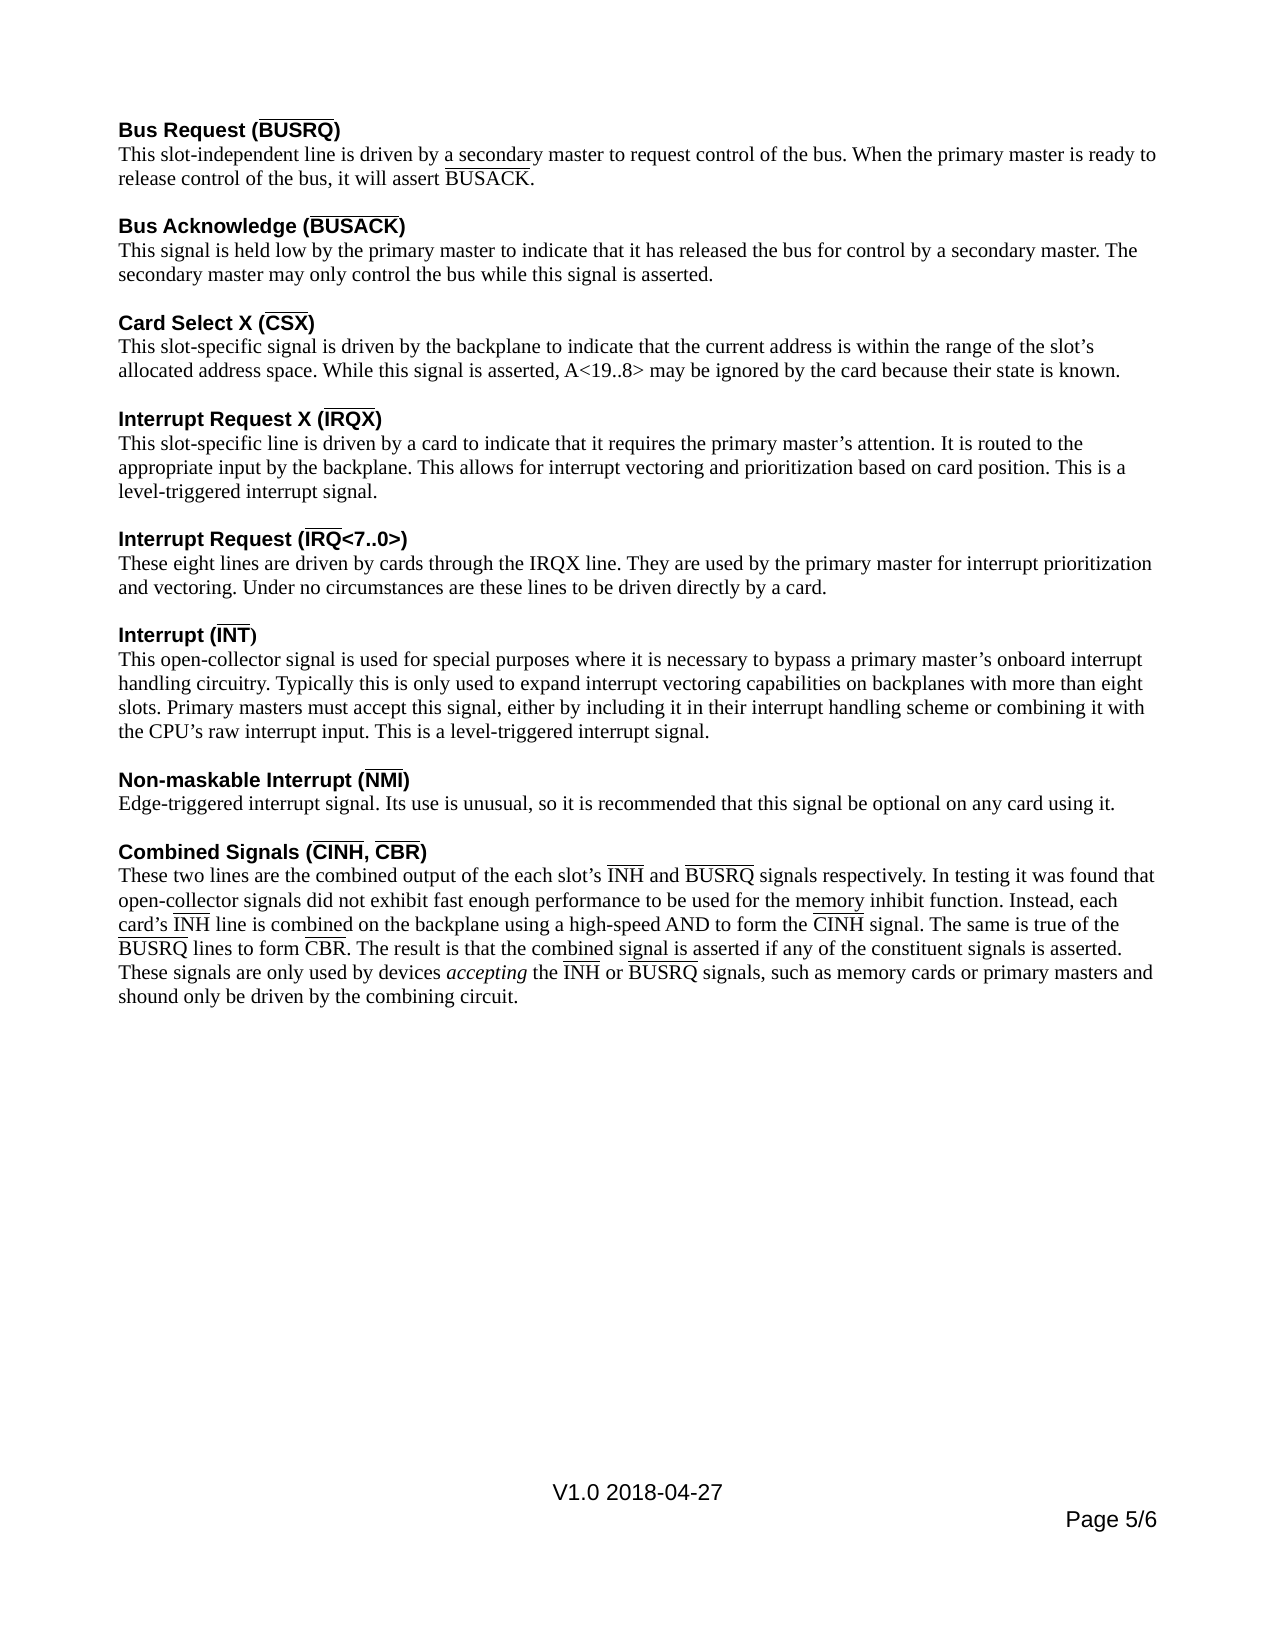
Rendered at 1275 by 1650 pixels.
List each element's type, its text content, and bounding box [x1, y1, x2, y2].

text This slot-specific signal is driven by the backplane to indicate that the current address is within the range of the slot’s allocated address space. While this signal is asserted, A<19..8> may be ignored by the card because their state is known. [118, 334, 1157, 382]
text Interrupt Request (IRQ<7..0>) [118, 527, 1157, 551]
text Edge-triggered interrupt signal. Its use is unusual, so it is recommended that this signal be optional on any card using it. [118, 791, 1157, 815]
text Non-maskable Interrupt (NMI) [118, 767, 1157, 791]
text These two lines are the combined output of the each slot’s INH and BUSRQ signals respectively. In testing it was found that open-collector signals did not exhibit fast enough performance to be used for the memory inhibit function. Instead, each card’s INH line is combined on the backplane using a high-speed AND to form the CINH signal. The same is true of the BUSRQ lines to form CBR. The result is that the combined signal is asserted if any of the constituent signals is asserted. These signals are only used by devices accepting the INH or BUSRQ signals, such as memory cards or primary masters and shound only be driven by the combining circuit. [118, 863, 1157, 1008]
text Bus Request (BUSRQ) [118, 118, 1157, 142]
text These eight lines are driven by cards through the IRQX line. They are used by the primary master for interrupt prioritization and vectoring. Under no circumstances are these lines to be driven directly by a card. [118, 551, 1157, 599]
text This slot-specific line is driven by a card to indicate that it requires the primary master’s attention. It is routed to the appropriate input by the backplane. This allows for interrupt vectoring and prioritization based on card position. This is a level-triggered interrupt signal. [118, 431, 1157, 503]
text Combined Signals (CINH, CBR) [118, 839, 1157, 863]
text This open-collector signal is used for special purposes where it is necessary to bypass a primary master’s onboard interrupt handling circuitry. Typically this is only used to expand interrupt vectoring capabilities on backplanes with more than eight slots. Primary masters must accept this signal, either by including it in their interrupt handling scheme or combining it with the CPU’s raw interrupt input. This is a level-triggered interrupt signal. [118, 647, 1157, 743]
text This slot-independent line is driven by a secondary master to request control of the bus. When the primary master is ready to release control of the bus, it will assert BUSACK. [118, 142, 1157, 190]
text Interrupt (INT) [118, 623, 1157, 647]
text Bus Acknowledge (BUSACK) [118, 214, 1157, 238]
text Card Select X (CSX) [118, 310, 1157, 334]
text Interrupt Request X (IRQX) [118, 407, 1157, 431]
text This signal is held low by the primary master to indicate that it has released the bus for control by a secondary master. The secondary master may only control the bus while this signal is asserted. [118, 238, 1157, 286]
